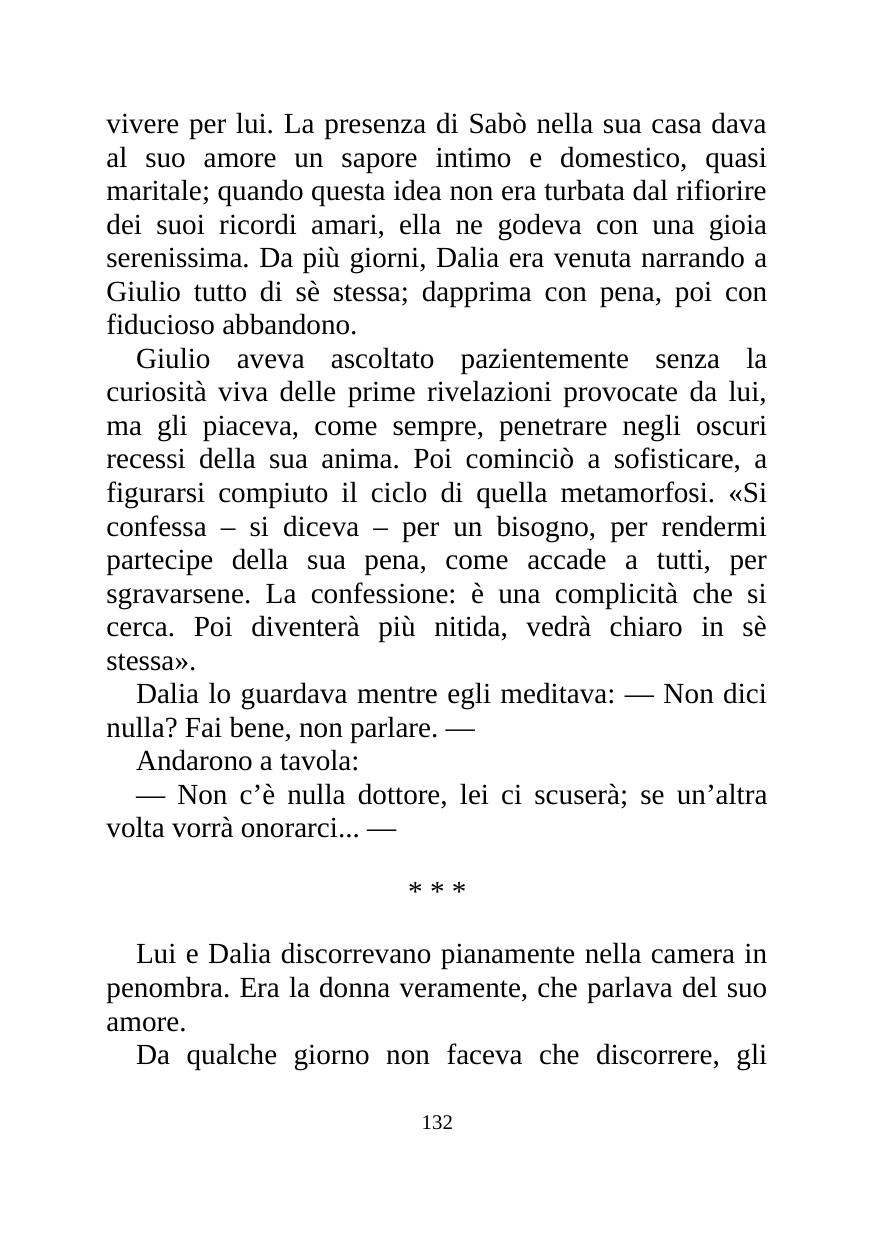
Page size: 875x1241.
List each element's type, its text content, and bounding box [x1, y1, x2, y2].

text Dalia lo guardava mentre egli meditava: — Non dici nulla? Fai bene, non parlare. — [106, 676, 768, 743]
text vivere per lui. La presenza di Sabò nella sua casa dava al suo amore un sapore intimo e domestico, quasi maritale; quando questa idea non era turbata dal rifiorire dei suoi ricordi amari, ella ne godeva con una gioia serenissima. Da più giorni, Dalia era venuta narrando a Giulio tutto di sè stessa; dapprima con pena, poi con fiducioso abbandono. [106, 106, 768, 341]
text Andarono a tavola: [106, 743, 768, 777]
text * * * [106, 874, 768, 907]
text Giulio aveva ascoltato pazientemente senza la curiosità viva delle prime rivelazioni provocate da lui, ma gli piaceva, come sempre, penetrare negli oscuri recessi della sua anima. Poi cominciò a sofisticare, a figurarsi compiuto il ciclo di quella metamorfosi. «Si confessa – si diceva – per un bisogno, per rendermi partecipe della sua pena, come accade a tutti, per sgravarsene. La confessione: è una complicità che si cerca. Poi diventerà più nitida, vedrà chiaro in sè stessa». [106, 341, 768, 676]
text Da qualche giorno non faceva che discorrere, gli [106, 1037, 768, 1071]
text Lui e Dalia discorrevano pianamente nella camera in penombra. Era la donna veramente, che parlava del suo amore. [106, 937, 768, 1037]
text — Non c’è nulla dottore, lei ci scuserà; se un’altra volta vorrà onorarci... — [106, 777, 768, 844]
